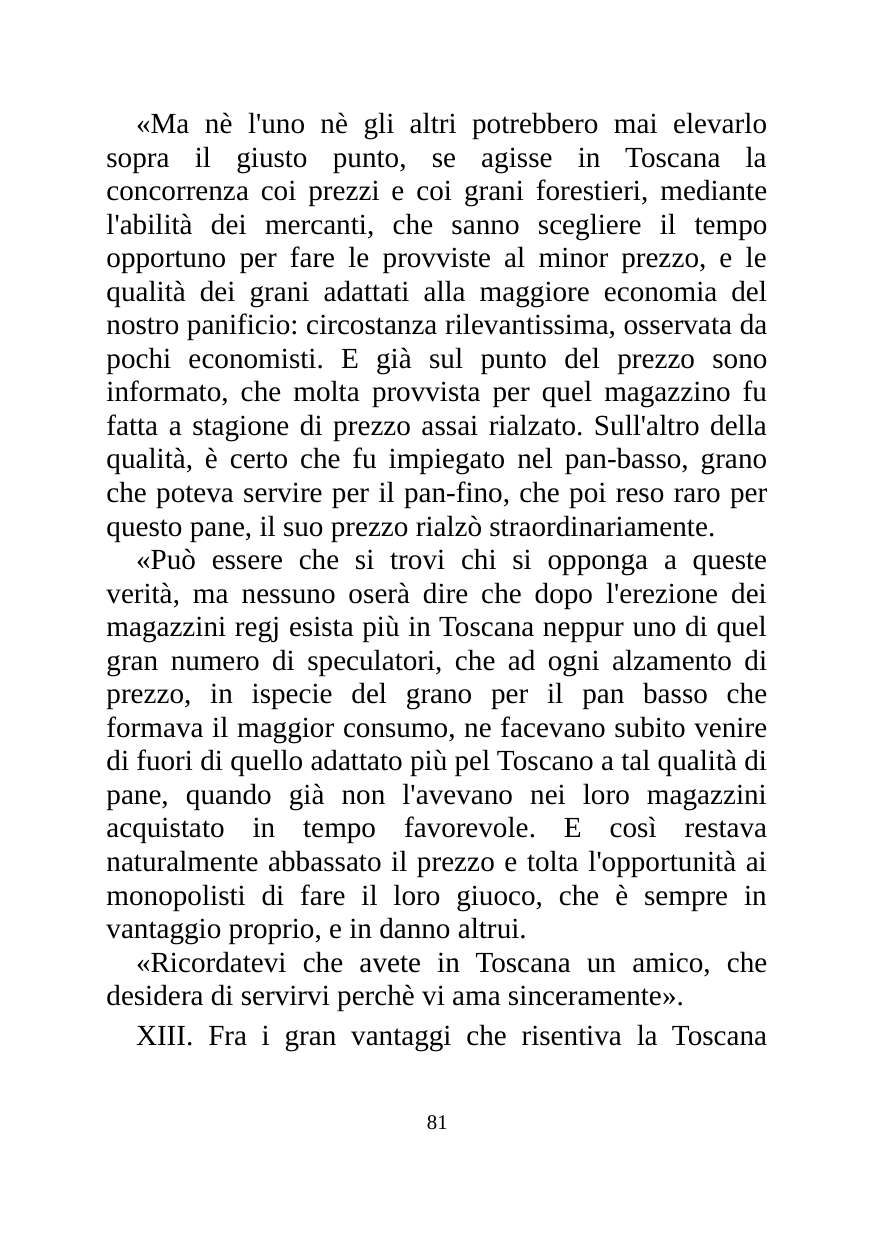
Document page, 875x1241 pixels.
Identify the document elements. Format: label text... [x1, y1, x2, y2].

text «Ricordatevi che avete in Toscana un amico, che desidera di servirvi perchè vi ama sinceramente». [106, 945, 768, 1012]
text «Può essere che si trovi chi si opponga a queste verità, ma nessuno oserà dire che dopo l'erezione dei magazzini regj esista più in Toscana neppur uno di quel gran numero di speculatori, che ad ogni alzamento di prezzo, in ispecie del grano per il pan basso che formava il maggior consumo, ne facevano subito venire di fuori di quello adattato più pel Toscano a tal qualità di pane, quando già non l'avevano nei loro magazzini acquistato in tempo favorevole. E così restava naturalmente abbassato il prezzo e tolta l'opportunità ai monopolisti di fare il loro giuoco, che è sempre in vantaggio proprio, e in danno altrui. [106, 542, 768, 945]
text «Ma nè l'uno nè gli altri potrebbero mai elevarlo sopra il giusto punto, se agisse in Toscana la concorrenza coi prezzi e coi grani forestieri, mediante l'abilità dei mercanti, che sanno scegliere il tempo opportuno per fare le provviste al minor prezzo, e le qualità dei grani adattati alla maggiore economia del nostro panificio: circostanza rilevantissima, osservata da pochi economisti. E già sul punto del prezzo sono informato, che molta provvista per quel magazzino fu fatta a stagione di prezzo assai rialzato. Sull'altro della qualità, è certo che fu impiegato nel pan-basso, grano che poteva servire per il pan-fino, che poi reso raro per questo pane, il suo prezzo rialzò straordinariamente. [106, 106, 768, 542]
text XIII. Fra i gran vantaggi che risentiva la Toscana [106, 1018, 768, 1051]
